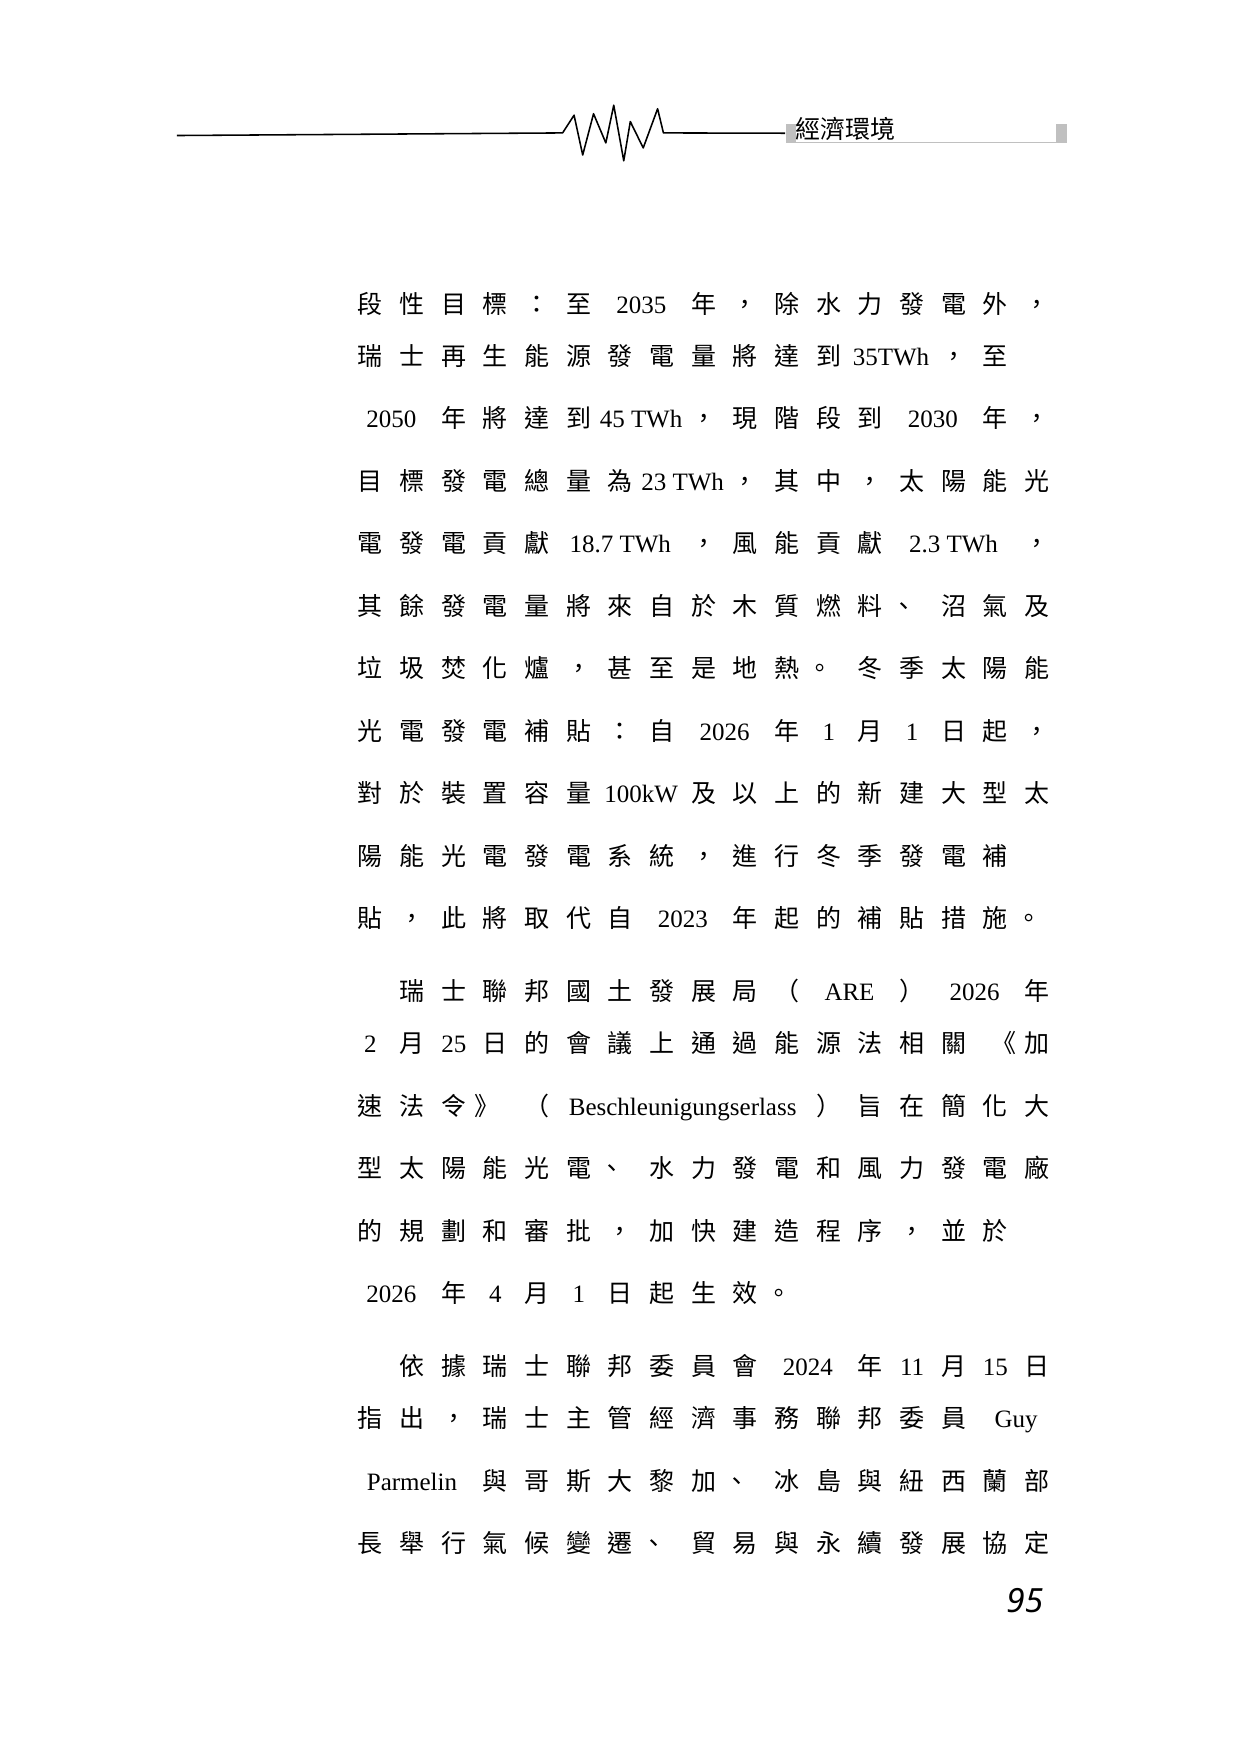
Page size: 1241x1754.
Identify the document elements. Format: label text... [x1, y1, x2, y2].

text 瑞士聯邦國土發展局（ARE）2026年2月25日的會議上通過能源法相關《加速法令》（Beschleunigungserlass）旨在簡化大型太陽能光電、水力發電和風力發電廠的規劃和審批，加快建造程序，並於2026年4月1日起生效。 [330, 938, 1058, 1313]
text 段性目標：至2035年，除水力發電外，瑞士再生能源發電量將達到35TWh，至2050年將達到45 TWh，現階段到2030年，目標發電總量為23 TWh，其中，太陽能光電發電貢獻18.7 TWh，風能貢獻2.3 TWh，其餘發電量將來自於木質燃料、沼氣及垃圾焚化爐，甚至是地熱。冬季太陽能光電發電補貼：自2026年1月1日起，對於裝置容量100kW及以上的新建大型太陽能光電發電系統，進行冬季發電補貼，此將取代自2023年起的補貼措施。 [330, 250, 1058, 938]
text 依據瑞士聯邦委員會2024年11月15日指出，瑞士主管經濟事務聯邦委員Guy Parmelin與哥斯大黎加、冰島與紐西蘭部長舉行氣候變遷、貿易與永續發展協定 [330, 1313, 1058, 1563]
